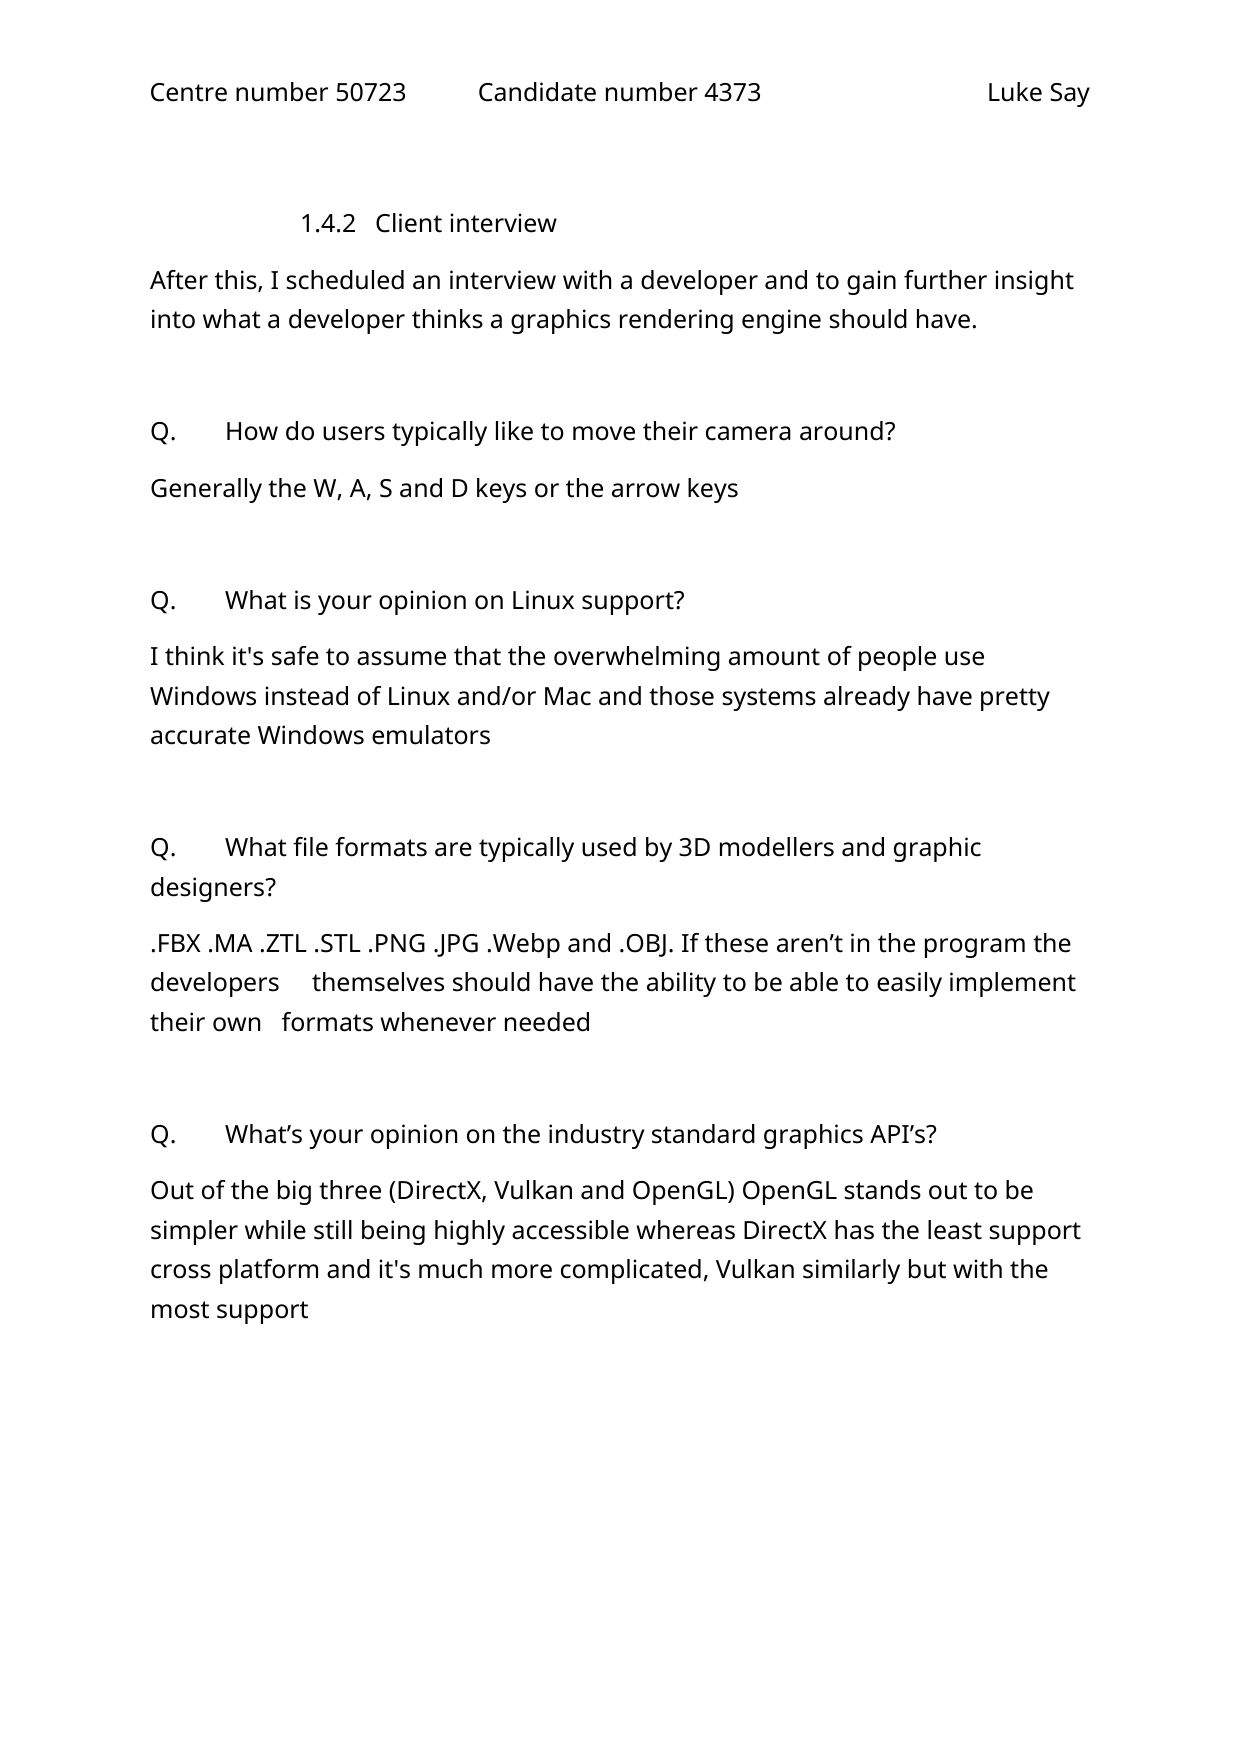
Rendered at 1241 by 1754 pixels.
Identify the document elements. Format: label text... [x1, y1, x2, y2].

text Out of the big three (DirectX, Vulkan and OpenGL) OpenGL stands out to be simpler while still being highly accessible whereas DirectX has the least support cross platform and it's much more complicated, Vulkan similarly but with the most support [150, 1173, 1090, 1325]
text 1.4.2 Client interview [150, 206, 1090, 240]
text I think it's safe to assume that the overwhelming amount of people use Windows instead of Linux and/or Mac and those systems already have pretty accurate Windows emulators [150, 639, 1090, 752]
text Q. How do users typically like to move their camera around? [150, 414, 1090, 448]
text .FBX .MA .ZTL .STL .PNG .JPG .Webp and .OBJ. If these aren’t in the program the developers themselves should have the ability to be able to easily implement their own formats whenever needed [150, 926, 1090, 1038]
text Q. What’s your opinion on the industry standard graphics API’s? [150, 1117, 1090, 1151]
text Generally the W, A, S and D keys or the arrow keys [150, 470, 1090, 504]
text Q. What is your opinion on Linux support? [150, 582, 1090, 617]
text After this, I scheduled an interview with a developer and to gain further insight into what a developer thinks a graphics rendering engine should have. [150, 262, 1090, 336]
text Q. What file formats are typically used by 3D modellers and graphic designers? [150, 830, 1090, 903]
